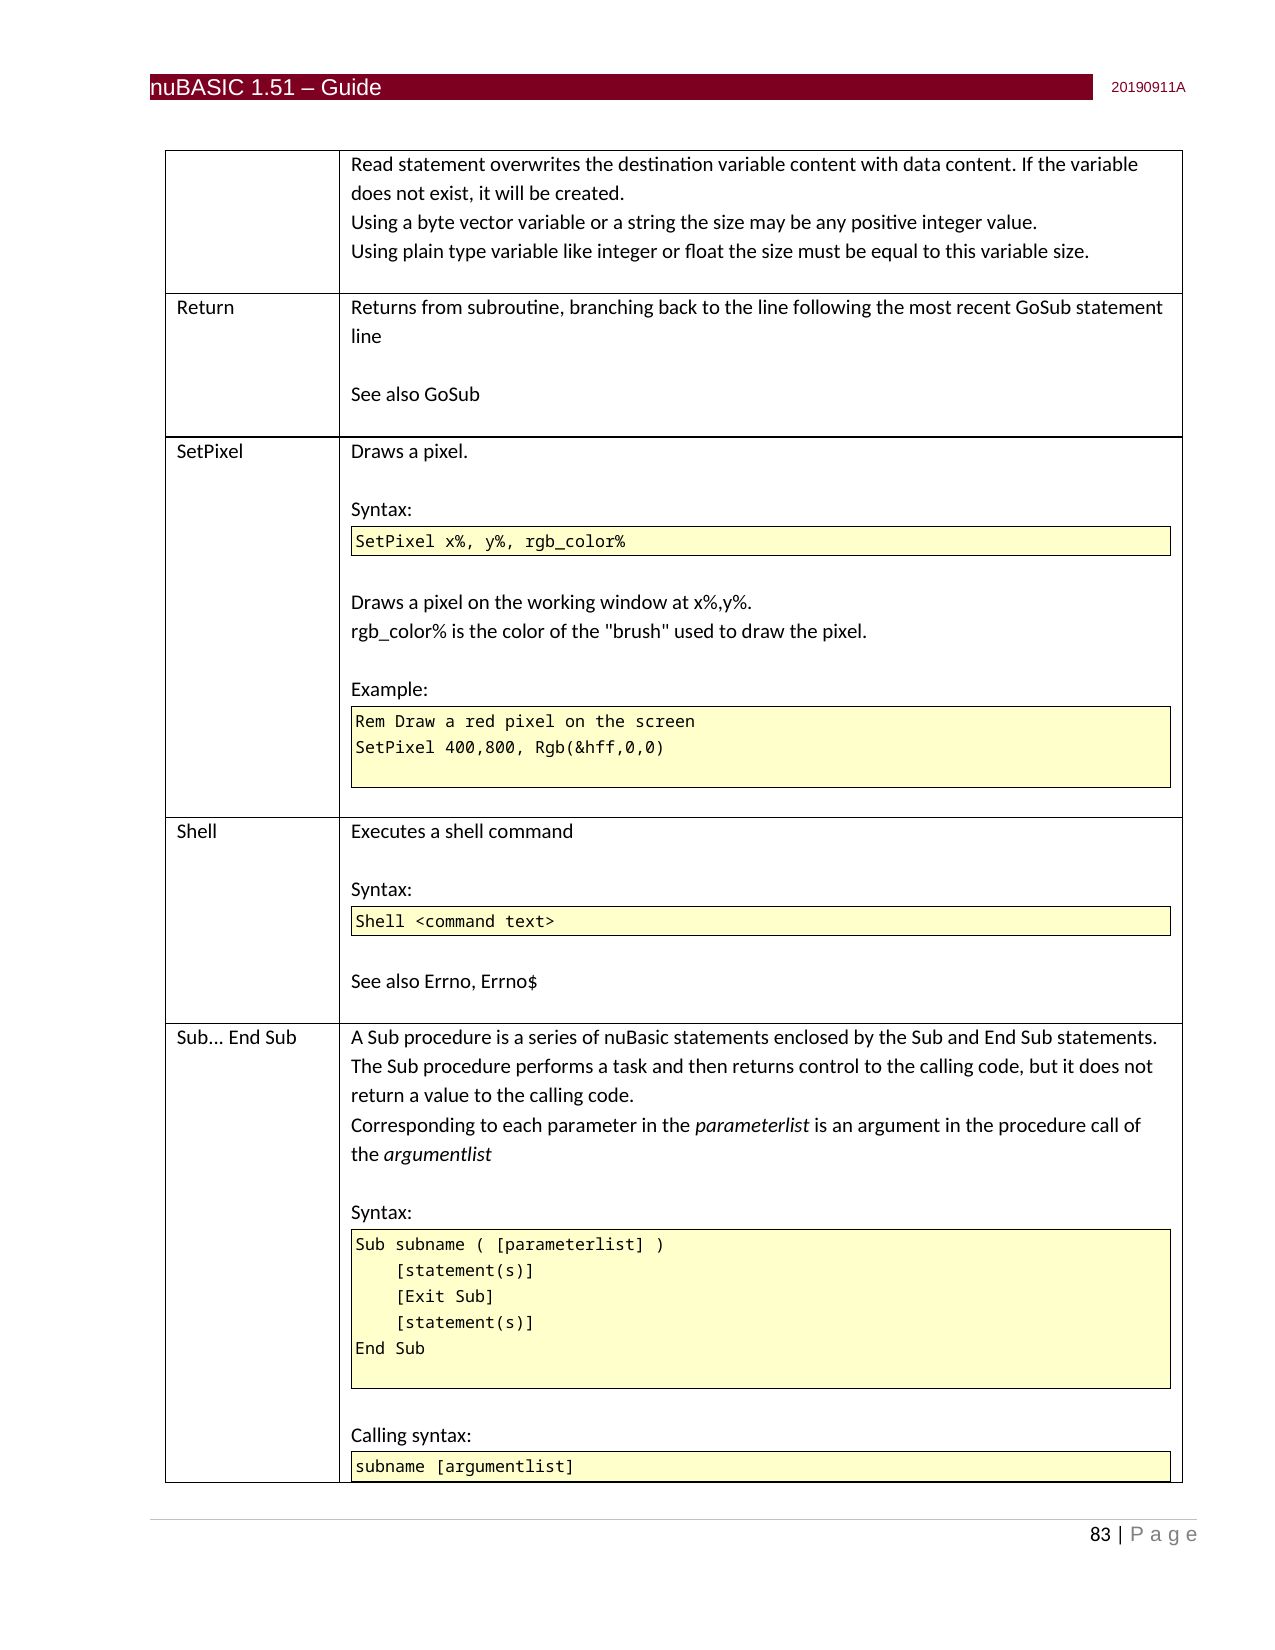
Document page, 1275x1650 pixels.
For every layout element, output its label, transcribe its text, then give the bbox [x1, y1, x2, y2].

table_cell [166, 151, 339, 293]
table_cell Shell [166, 818, 339, 1023]
table_cell Sub... End Sub [166, 1024, 339, 1482]
table_cell Return [166, 294, 339, 436]
table_cell A Sub procedure is a series of nuBasic statements enclosed by the Sub and End Sub statements. The Sub procedure performs a task and then returns control to the calling code, but it does not return a value to the calling code. Corresponding to each parameter in the parameterlist is an argument in the procedure call of the argumentlist Syntax: Sub subname ( [parameterlist] ) [statement(s)] [Exit Sub] [statement(s)] End Sub Calling syntax: subname [argumentlist] [340, 1024, 1182, 1482]
table_cell Executes a shell command Syntax: Shell <command text> See also Errno, Errno$ [340, 818, 1182, 1023]
table_cell Returns from subroutine, branching back to the line following the most recent GoSub statement line See also GoSub [340, 294, 1182, 436]
table_header SetPixel [166, 438, 339, 817]
table_cell Read statement overwrites the destination variable content with data content. If the variable does not exist, it will be created. Using a byte vector variable or a string the size may be any positive integer value. Using plain type variable like integer or float the size must be equal to this variable size. [340, 151, 1182, 293]
table_header Draws a pixel. Syntax: SetPixel x%, y%, rgb_color% Draws a pixel on the working window at x%,y%. rgb_color% is the color of the "brush" used to draw the pixel. Example: Rem Draw a red pixel on the screen SetPixel 400,800, Rgb(&hff,0,0) [340, 438, 1182, 817]
